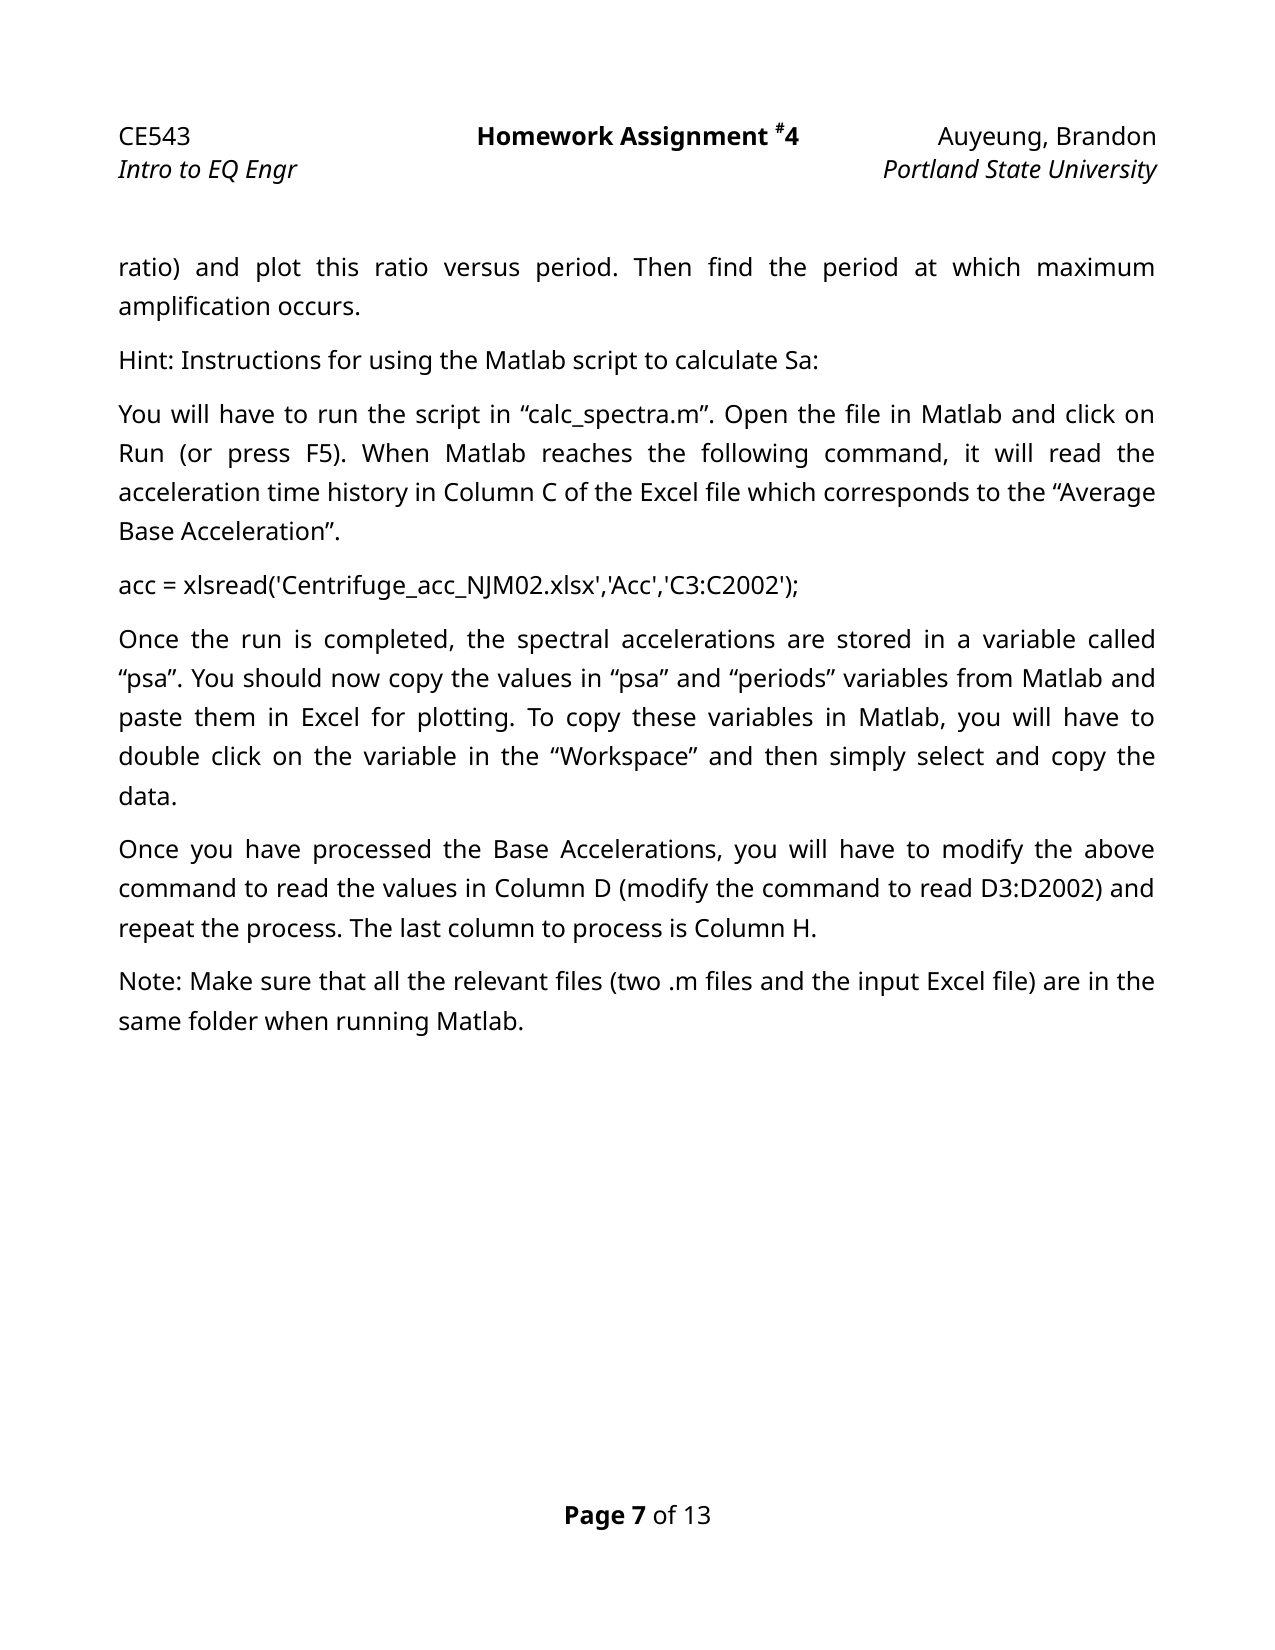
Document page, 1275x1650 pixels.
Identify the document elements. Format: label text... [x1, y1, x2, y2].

text Hint: Instructions for using the Matlab script to calculate Sa: [118, 343, 1157, 377]
text Note: Make sure that all the relevant files (two .m files and the input Excel file) are in the same folder when running Matlab. [118, 964, 1157, 1037]
text You will have to run the script in “calc_spectra.m”. Open the file in Matlab and click on Run (or press F5). When Matlab reaches the following command, it will read the acceleration time history in Column C of the Excel file which corresponds to the “Average Base Acceleration”. [118, 396, 1157, 548]
text acc = xlsread('Centrifuge_acc_NJM02.xlsx','Acc','C3:C2002'); [118, 568, 1157, 602]
text Once you have processed the Base Accelerations, you will have to modify the above command to read the values in Column D (modify the command to read D3:D2002) and repeat the process. The last column to process is Column H. [118, 832, 1157, 944]
text Once the run is completed, the spectral accelerations are stored in a variable called “psa”. You should now copy the values in “psa” and “periods” variables from Matlab and paste them in Excel for plotting. To copy these variables in Matlab, you will have to double click on the variable in the “Workspace” and then simply select and copy the data. [118, 621, 1157, 812]
text ratio) and plot this ratio versus period. Then find the period at which maximum amplification occurs. [118, 250, 1157, 323]
